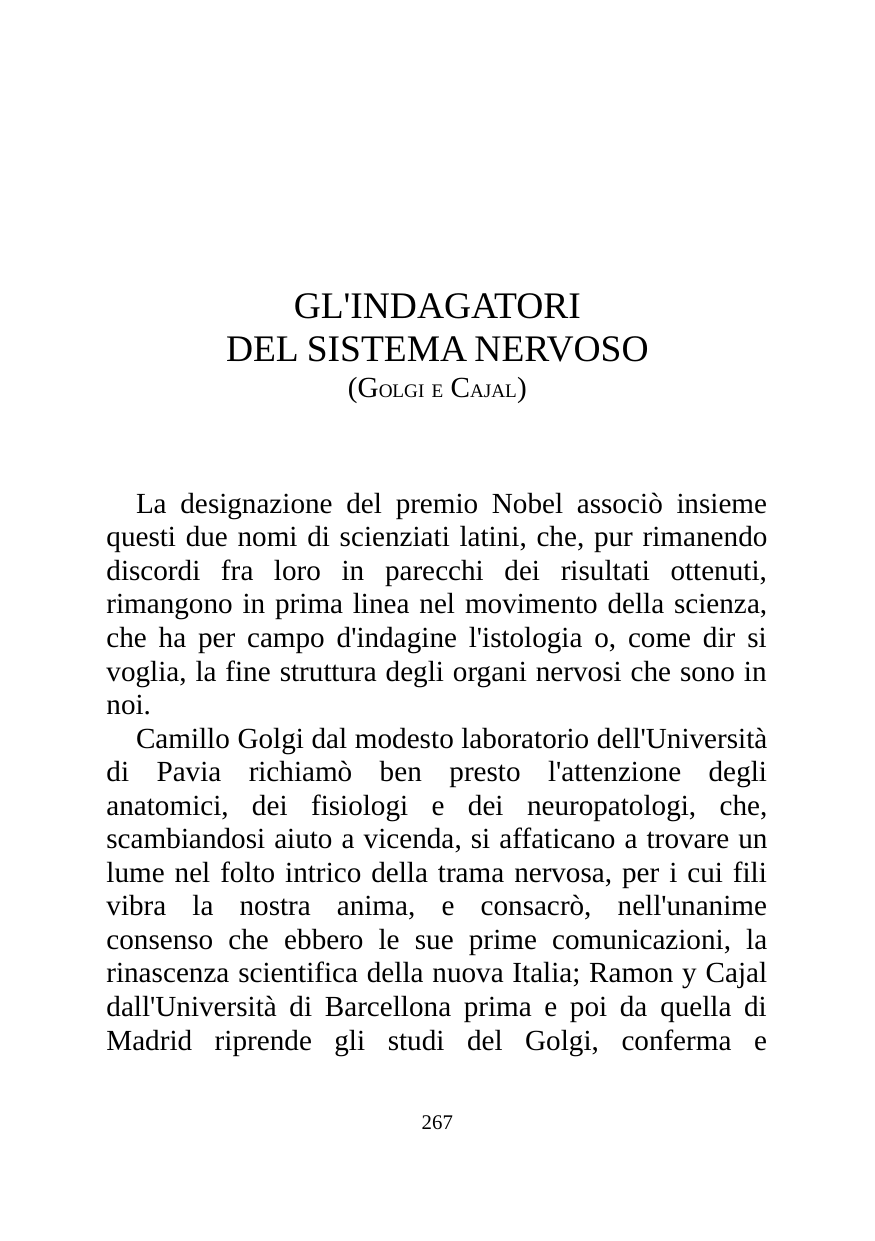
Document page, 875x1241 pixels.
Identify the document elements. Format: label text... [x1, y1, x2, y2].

text Camillo Golgi dal modesto laboratorio dell'Università di Pavia richiamò ben presto l'attenzione degli anatomici, dei fisiologi e dei neuropatologi, che, scambiandosi aiuto a vicenda, si affaticano a trovare un lume nel folto intrico della trama nervosa, per i cui fili vibra la nostra anima, e consacrò, nell'unanime consenso che ebbero le sue prime comunicazioni, la rinascenza scientifica della nuova Italia; Ramon y Cajal dall'Università di Barcellona prima e poi da quella di Madrid riprende gli studi del Golgi, conferma e [106, 721, 768, 1056]
text La designazione del premio Nobel associò insieme questi due nomi di scienziati latini, che, pur rimanendo discordi fra loro in parecchi dei risultati ottenuti, rimangono in prima linea nel movimento della scienza, che ha per campo d'indagine l'istologia o, come dir si voglia, la fine struttura degli organi nervosi che sono in noi. [106, 486, 768, 721]
subtitle GL'INDAGATORI DEL SISTEMA NERVOSO (Golgi e Cajal) [106, 283, 768, 403]
